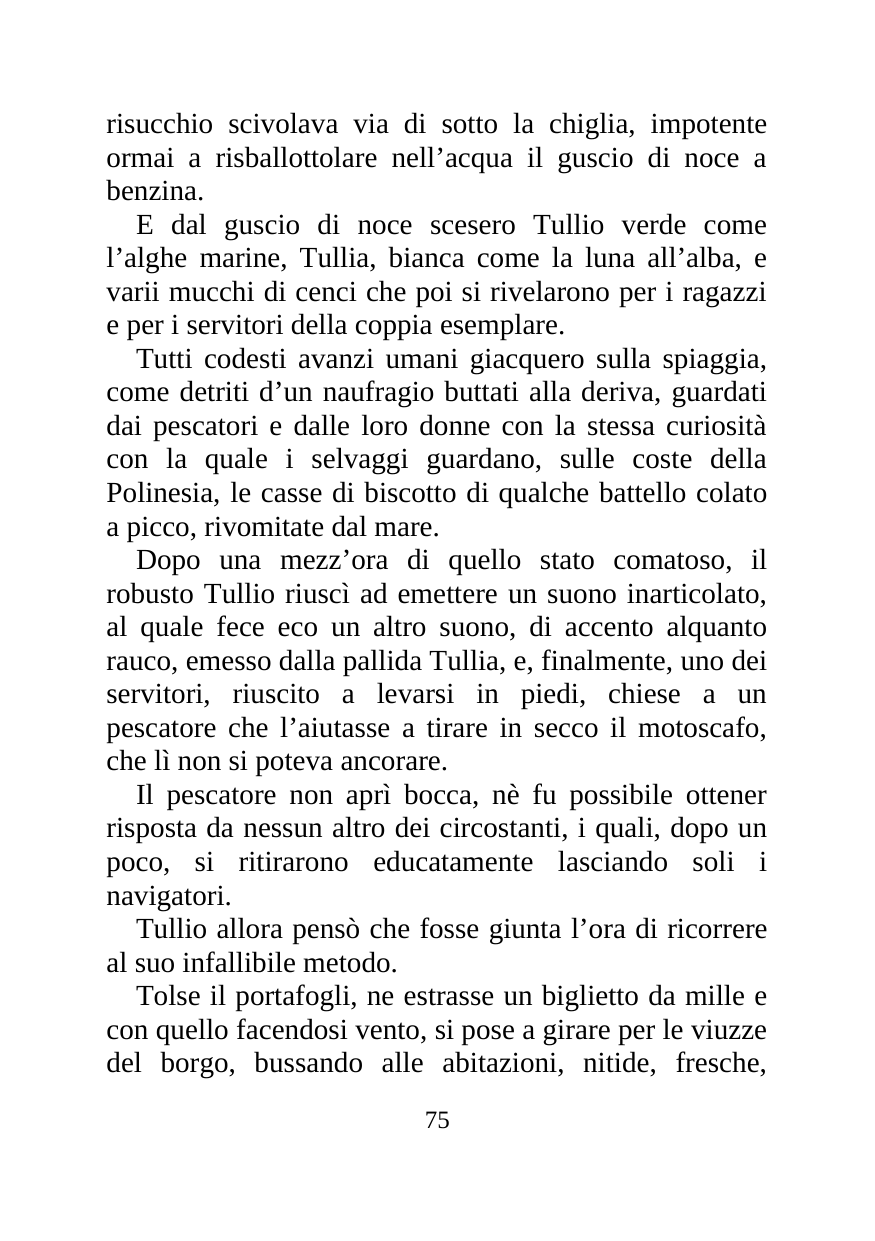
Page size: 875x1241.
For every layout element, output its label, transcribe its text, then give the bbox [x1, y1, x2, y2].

text Tutti codesti avanzi umani giacquero sulla spiaggia, come detriti d’un naufragio buttati alla deriva, guardati dai pescatori e dalle loro donne con la stessa curiosità con la quale i selvaggi guardano, sulle coste della Polinesia, le casse di biscotto di qualche battello colato a picco, rivomitate dal mare. [106, 341, 768, 542]
text Tolse il portafogli, ne estrasse un biglietto da mille e con quello facendosi vento, si pose a girare per le viuzze del borgo, bussando alle abitazioni, nitide, fresche, [106, 978, 768, 1079]
text Tullio allora pensò che fosse giunta l’ora di ricorrere al suo infallibile metodo. [106, 911, 768, 978]
text Dopo una mezz’ora di quello stato comatoso, il robusto Tullio riuscì ad emettere un suono inarticolato, al quale fece eco un altro suono, di accento alquanto rauco, emesso dalla pallida Tullia, e, finalmente, uno dei servitori, riuscito a levarsi in piedi, chiese a un pescatore che l’aiutasse a tirare in secco il motoscafo, che lì non si poteva ancorare. [106, 542, 768, 777]
text risucchio scivolava via di sotto la chiglia, impotente ormai a risballottolare nell’acqua il guscio di noce a benzina. [106, 106, 768, 207]
text Il pescatore non aprì bocca, nè fu possibile ottener risposta da nessun altro dei circostanti, i quali, dopo un poco, si ritirarono educatamente lasciando soli i navigatori. [106, 777, 768, 911]
text E dal guscio di noce scesero Tullio verde come l’alghe marine, Tullia, bianca come la luna all’alba, e varii mucchi di cenci che poi si rivelarono per i ragazzi e per i servitori della coppia esemplare. [106, 207, 768, 341]
